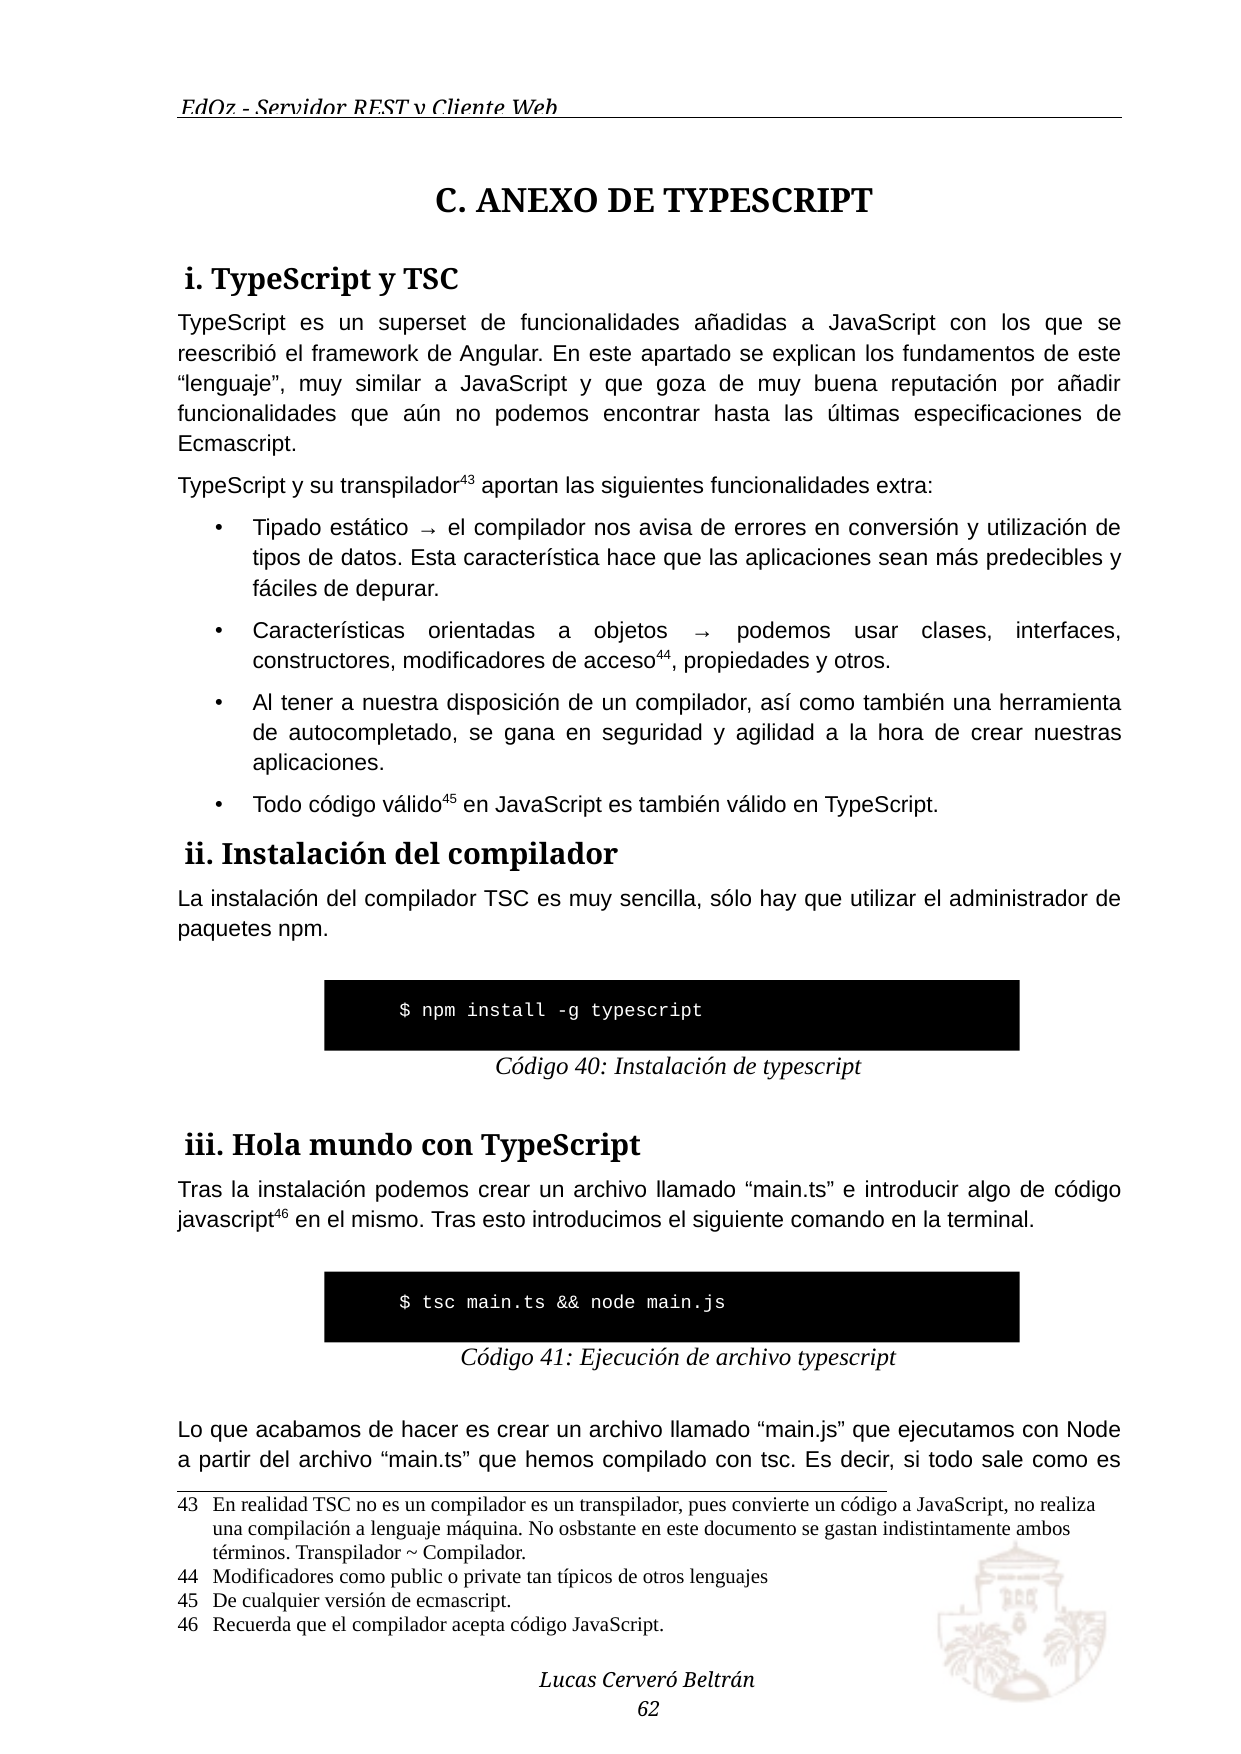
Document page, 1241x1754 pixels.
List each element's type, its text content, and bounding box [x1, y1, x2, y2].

text TypeScript es un superset de funcionalidades añadidas a JavaScript con los que se reescribió el framework de Angular. En este apartado se explican los fundamentos de este “lenguaje”, muy similar a JavaScript y que goza de muy buena reputación por añadir funcionalidades que aún no podemos encontrar hasta las últimas especificaciones de Ecmascript. [177, 309, 1122, 457]
text Código 41: Ejecución de archivo typescript [324, 1271, 1034, 1371]
list Instalación del compilador [177, 833, 1122, 873]
text Tras la instalación podemos crear un archivo llamado “main.ts” e introducir algo de código javascript en el mismo. Tras esto introducimos el siguiente comando en la terminal. [177, 1176, 1122, 1233]
text TypeScript y su transpilador aportan las siguientes funcionalidades extra: [177, 472, 1122, 498]
text Código 40: Instalación de typescript [324, 979, 1034, 1079]
list Tipado estático → el compilador nos avisa de errores en conversión y utilización de tipos de datos. Esta característica hace que las aplicaciones sean más predecibles y fáciles de depurar. [215, 514, 1122, 601]
list Modificadores como public o private tan típicos de otros lenguajes [177, 1564, 1122, 1588]
text Recuerda que el compilador acepta código JavaScript. [177, 1612, 1122, 1636]
list Al tener a nuestra disposición de un compilador, así como también una herramienta de autocompletado, se gana en seguridad y agilidad a la hora de crear nuestras aplicaciones. [215, 689, 1122, 776]
list De cualquier versión de ecmascript. [177, 1588, 1122, 1612]
text En realidad TSC no es un compilador es un transpilador, pues convierte un código a JavaScript, no realiza una compilación a lenguaje máquina. No osbstante en este documento se gastan indistintamente ambos términos. Transpilador ~ Compilador. [177, 1492, 1122, 1564]
list Anexo de TypeScript [177, 177, 1122, 222]
list Hola mundo con TypeScript [177, 1125, 1122, 1164]
list TypeScript y TSC [177, 258, 1122, 298]
list Todo código válido en JavaScript es también válido en TypeScript. [215, 791, 1122, 817]
list Características orientadas a objetos → podemos usar clases, interfaces, constructores, modificadores de acceso, propiedades y otros. [215, 617, 1122, 673]
text Lo que acabamos de hacer es crear un archivo llamado “main.js” que ejecutamos con Node a partir del archivo “main.ts” que hemos compilado con tsc. Es decir, si todo sale como es [177, 1416, 1122, 1473]
text La instalación del compilador TSC es muy sencilla, sólo hay que utilizar el administrador de paquetes npm. [177, 884, 1122, 941]
